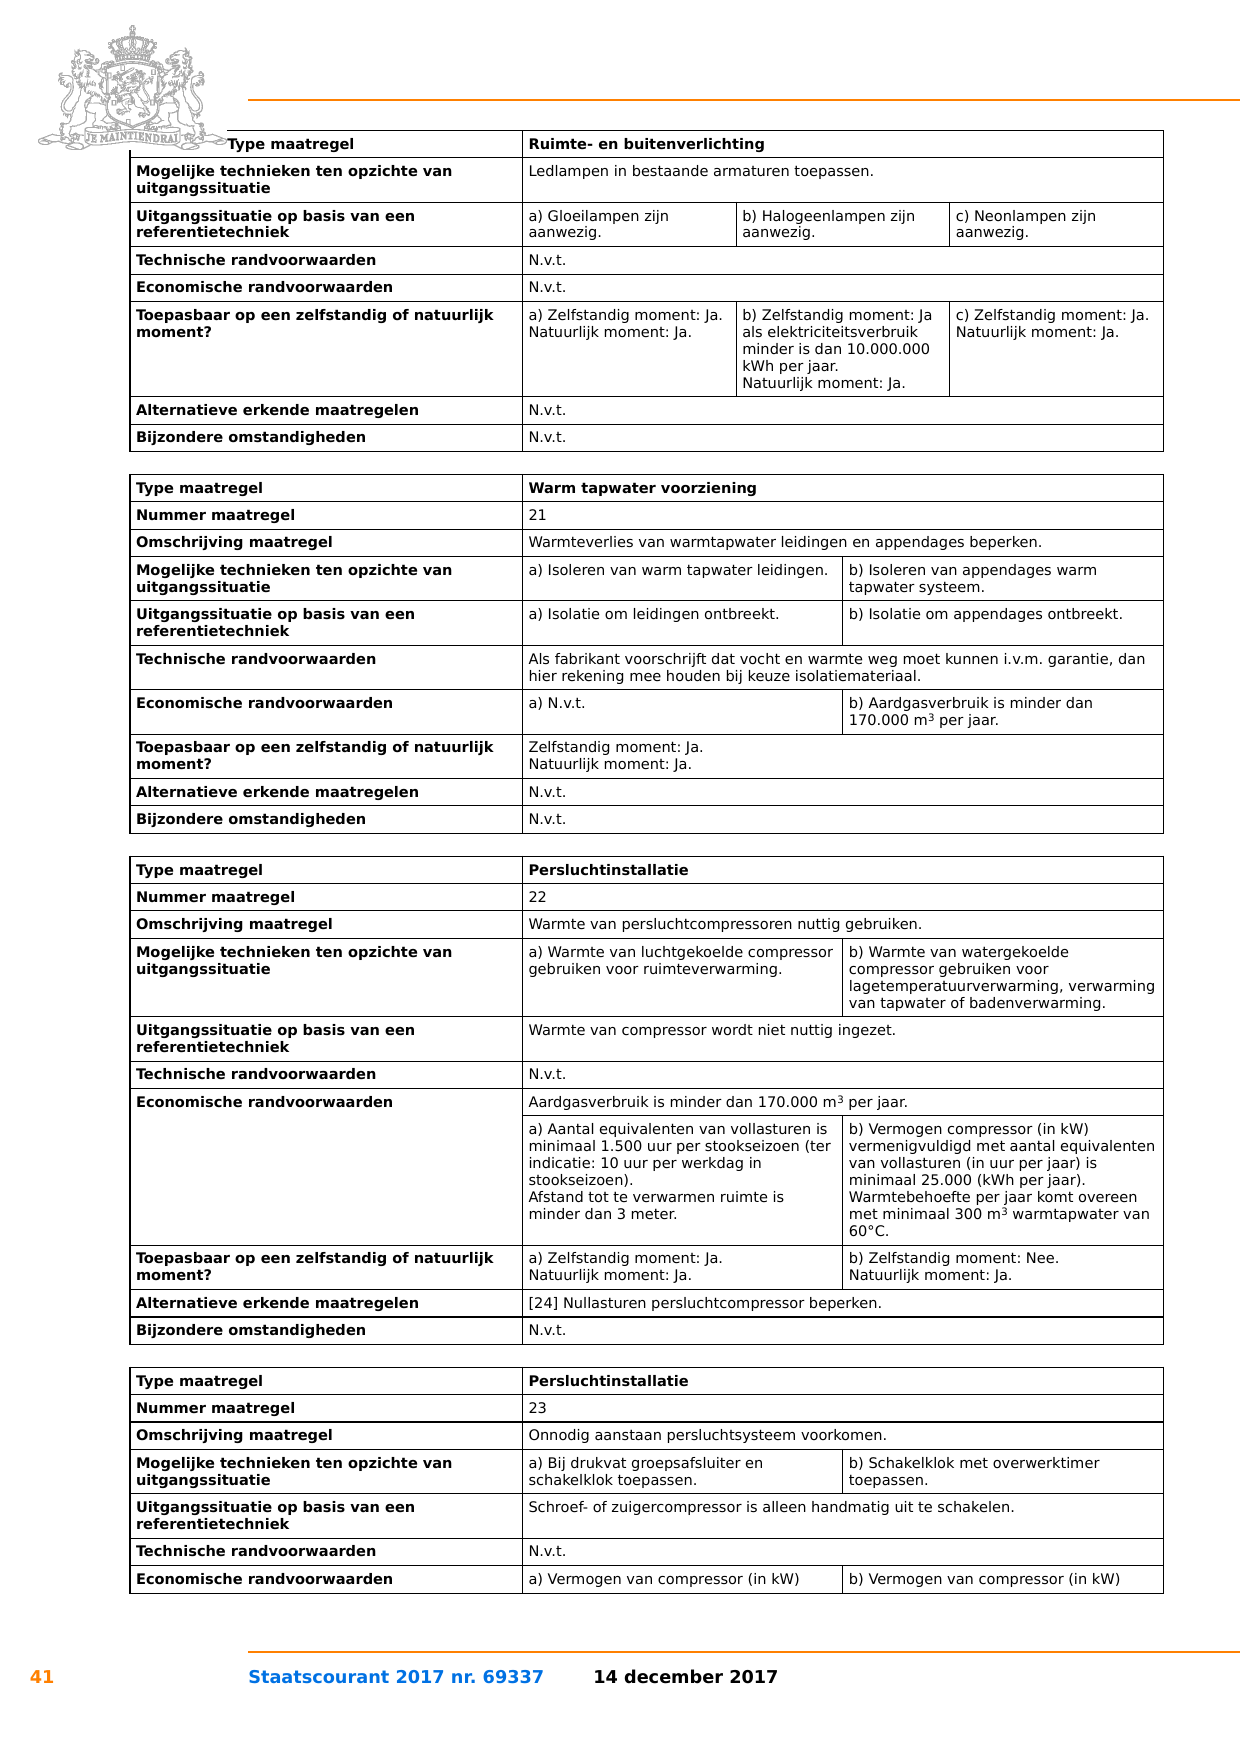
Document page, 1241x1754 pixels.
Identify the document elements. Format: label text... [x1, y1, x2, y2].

table_cell a) Isoleren van warm tapwater leidingen. [523, 557, 842, 600]
table_cell a) Warmte van luchtgekoelde compressor gebruiken voor ruimteverwarming. [523, 939, 842, 1016]
table_cell a) Isolatie om leidingen ontbreekt. [523, 601, 842, 645]
table_cell Mogelijke technieken ten opzichte van uitgangssituatie [131, 1450, 522, 1493]
table_cell Nummer maatregel [131, 502, 522, 529]
table_header Ruimte- en buitenverlichting [523, 131, 1163, 157]
table_header Persluchtinstallatie [523, 1368, 1163, 1394]
table_cell Technische randvoorwaarden [131, 247, 522, 273]
table_cell Nummer maatregel [131, 884, 522, 910]
table_cell 21 [523, 502, 1163, 529]
table_cell Bijzondere omstandigheden [131, 425, 522, 451]
table_cell b) Vermogen compressor (in kW) vermenigvuldigd met aantal equivalenten van vollasturen (in uur per jaar) is minimaal 25.000 (kWh per jaar). Warmtebehoefte per jaar komt overeen met minimaal 300 m3 warmtapwater van 60°C. [843, 1116, 1163, 1244]
table_header Type maatregel [131, 475, 522, 501]
table_cell Omschrijving maatregel [131, 530, 522, 556]
table_cell Warmte van persluchtcompressoren nuttig gebruiken. [523, 911, 1163, 938]
table_cell [24] Nullasturen persluchtcompressor beperken. [523, 1290, 1163, 1316]
table_cell a) Zelfstandig moment: Ja. Natuurlijk moment: Ja. [523, 1246, 842, 1289]
table_cell Economische randvoorwaarden [131, 275, 522, 301]
table_cell a) Gloeilampen zijn aanwezig. [523, 203, 736, 246]
table_cell b) Zelfstandig moment: Ja als elektriciteitsverbruik minder is dan 10.000.000 kWh per jaar. Natuurlijk moment: Ja. [737, 302, 949, 396]
table_cell b) Vermogen van compressor (in kW) [843, 1566, 1163, 1592]
table_cell Mogelijke technieken ten opzichte van uitgangssituatie [131, 557, 522, 600]
table_cell Uitgangssituatie op basis van een referentietechniek [131, 1494, 522, 1538]
table_cell Zelfstandig moment: Ja. Natuurlijk moment: Ja. [523, 735, 1163, 778]
table_cell N.v.t. [523, 275, 1163, 301]
table_cell Uitgangssituatie op basis van een referentietechniek [131, 601, 522, 645]
table_cell c) Neonlampen zijn aanwezig. [950, 203, 1163, 246]
table_cell Ledlampen in bestaande armaturen toepassen. [523, 158, 1163, 202]
table_cell b) Warmte van watergekoelde compressor gebruiken voor lagetemperatuurverwarming, verwarming van tapwater of badenverwarming. [843, 939, 1163, 1016]
table_cell Bijzondere omstandigheden [131, 806, 522, 833]
table_header Type maatregel [131, 131, 522, 157]
table_cell Bijzondere omstandigheden [131, 1318, 522, 1344]
table_cell Technische randvoorwaarden [131, 1539, 522, 1565]
table_cell Omschrijving maatregel [131, 911, 522, 938]
table_cell 22 [523, 884, 1163, 910]
table_cell Schroef- of zuigercompressor is alleen handmatig uit te schakelen. [523, 1494, 1163, 1538]
table_cell Economische randvoorwaarden [131, 690, 522, 733]
table_cell Als fabrikant voorschrijft dat vocht en warmte weg moet kunnen i.v.m. garantie, dan hier rekening mee houden bij keuze isolatiemateriaal. [523, 646, 1163, 689]
table_cell N.v.t. [523, 1318, 1163, 1344]
table_cell Nummer maatregel [131, 1395, 522, 1421]
table_cell c) Zelfstandig moment: Ja. Natuurlijk moment: Ja. [950, 302, 1163, 396]
table_cell N.v.t. [523, 1539, 1163, 1565]
table_header Persluchtinstallatie [523, 857, 1163, 883]
table_cell Omschrijving maatregel [131, 1423, 522, 1449]
table_cell N.v.t. [523, 1062, 1163, 1088]
table_cell Mogelijke technieken ten opzichte van uitgangssituatie [131, 939, 522, 1016]
table_cell Warmteverlies van warmtapwater leidingen en appendages beperken. [523, 530, 1163, 556]
table_cell a) Vermogen van compressor (in kW) [523, 1566, 842, 1592]
table_cell Toepasbaar op een zelfstandig of natuurlijk moment? [131, 1246, 522, 1289]
table_cell N.v.t. [523, 425, 1163, 451]
table_cell Alternatieve erkende maatregelen [131, 397, 522, 423]
table_cell b) Isolatie om appendages ontbreekt. [843, 601, 1163, 645]
table_header Warm tapwater voorziening [523, 475, 1163, 501]
table_cell 23 [523, 1395, 1163, 1421]
table_cell b) Schakelklok met overwerktimer toepassen. [843, 1450, 1163, 1493]
table_cell N.v.t. [523, 779, 1163, 805]
table_cell a) Zelfstandig moment: Ja. Natuurlijk moment: Ja. [523, 302, 736, 396]
table_header Type maatregel [131, 1368, 522, 1394]
table_cell Alternatieve erkende maatregelen [131, 779, 522, 805]
table_cell Uitgangssituatie op basis van een referentietechniek [131, 203, 522, 246]
table_cell Toepasbaar op een zelfstandig of natuurlijk moment? [131, 735, 522, 778]
table_cell Toepasbaar op een zelfstandig of natuurlijk moment? [131, 302, 522, 396]
table_cell Technische randvoorwaarden [131, 646, 522, 689]
table_cell Warmte van compressor wordt niet nuttig ingezet. [523, 1017, 1163, 1061]
picture [38, 25, 227, 150]
table_cell a) Aantal equivalenten van vollasturen is minimaal 1.500 uur per stookseizoen (ter indicatie: 10 uur per werkdag in stookseizoen). Afstand tot te verwarmen ruimte is minder dan 3 meter. [523, 1116, 842, 1244]
table_cell b) Halogeenlampen zijn aanwezig. [737, 203, 949, 246]
table_cell Alternatieve erkende maatregelen [131, 1290, 522, 1316]
table_cell b) Zelfstandig moment: Nee. Natuurlijk moment: Ja. [843, 1246, 1163, 1289]
table_cell b) Isoleren van appendages warm tapwater systeem. [843, 557, 1163, 600]
table_cell Uitgangssituatie op basis van een referentietechniek [131, 1017, 522, 1061]
table_cell a) Bij drukvat groepsafsluiter en schakelklok toepassen. [523, 1450, 842, 1493]
table_cell Aardgasverbruik is minder dan 170.000 m3 per jaar. [523, 1089, 1163, 1115]
table_header Type maatregel [131, 857, 522, 883]
table_cell Economische randvoorwaarden [131, 1566, 522, 1592]
table_cell Technische randvoorwaarden [131, 1062, 522, 1088]
table_cell b) Aardgasverbruik is minder dan 170.000 m3 per jaar. [843, 690, 1163, 733]
table_cell N.v.t. [523, 247, 1163, 273]
table_cell N.v.t. [523, 806, 1163, 833]
table_cell Onnodig aanstaan persluchtsysteem voorkomen. [523, 1423, 1163, 1449]
table_cell Mogelijke technieken ten opzichte van uitgangssituatie [131, 158, 522, 202]
table_cell N.v.t. [523, 397, 1163, 423]
table_cell a) N.v.t. [523, 690, 842, 733]
table_cell Economische randvoorwaarden [131, 1089, 522, 1244]
